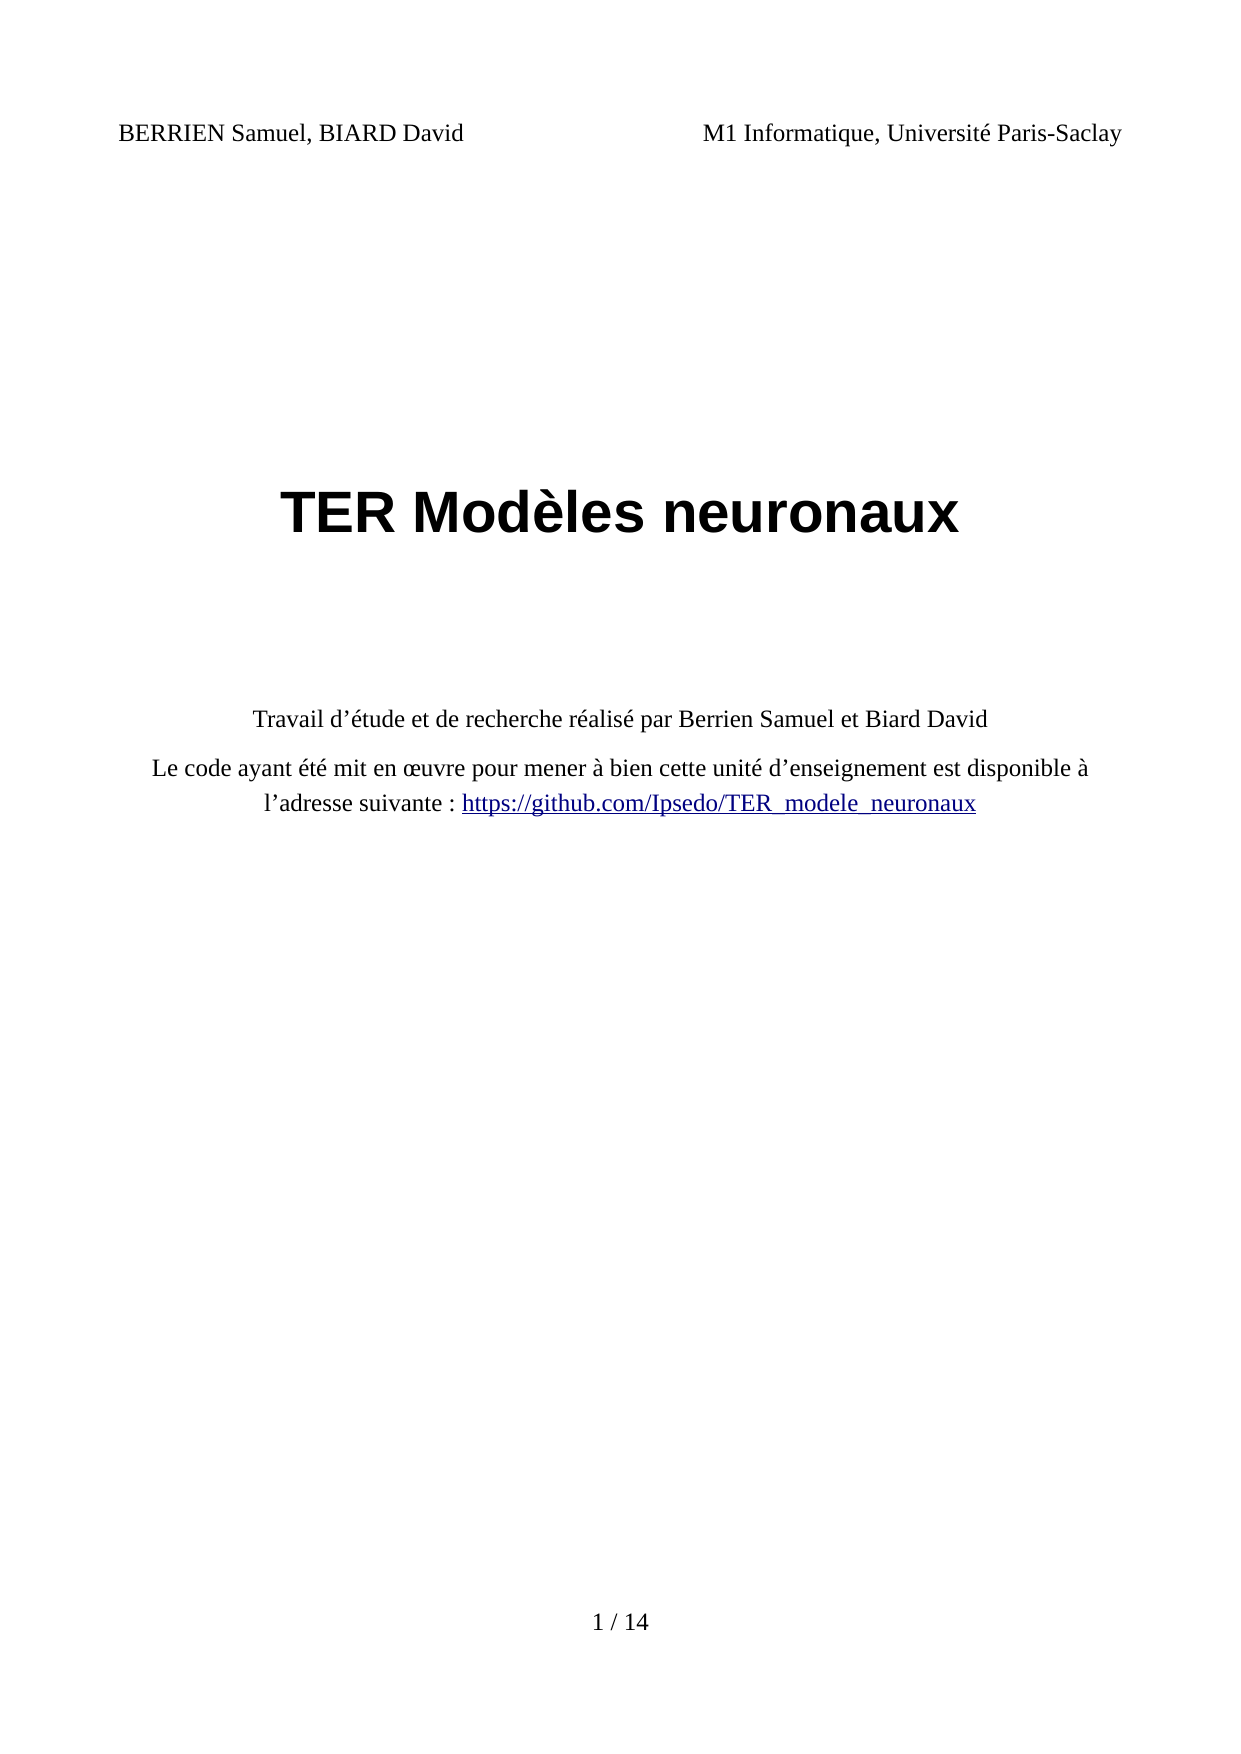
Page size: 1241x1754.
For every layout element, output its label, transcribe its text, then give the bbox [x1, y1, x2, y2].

title TER Modèles neuronaux [118, 478, 1122, 545]
text Travail d’étude et de recherche réalisé par Berrien Samuel et Biard David [118, 704, 1122, 733]
text Le code ayant été mit en œuvre pour mener à bien cette unité d’enseignement est disponible à l’adresse suivante : https://github.com/Ipsedo/TER_modele_neuronaux [118, 753, 1122, 817]
